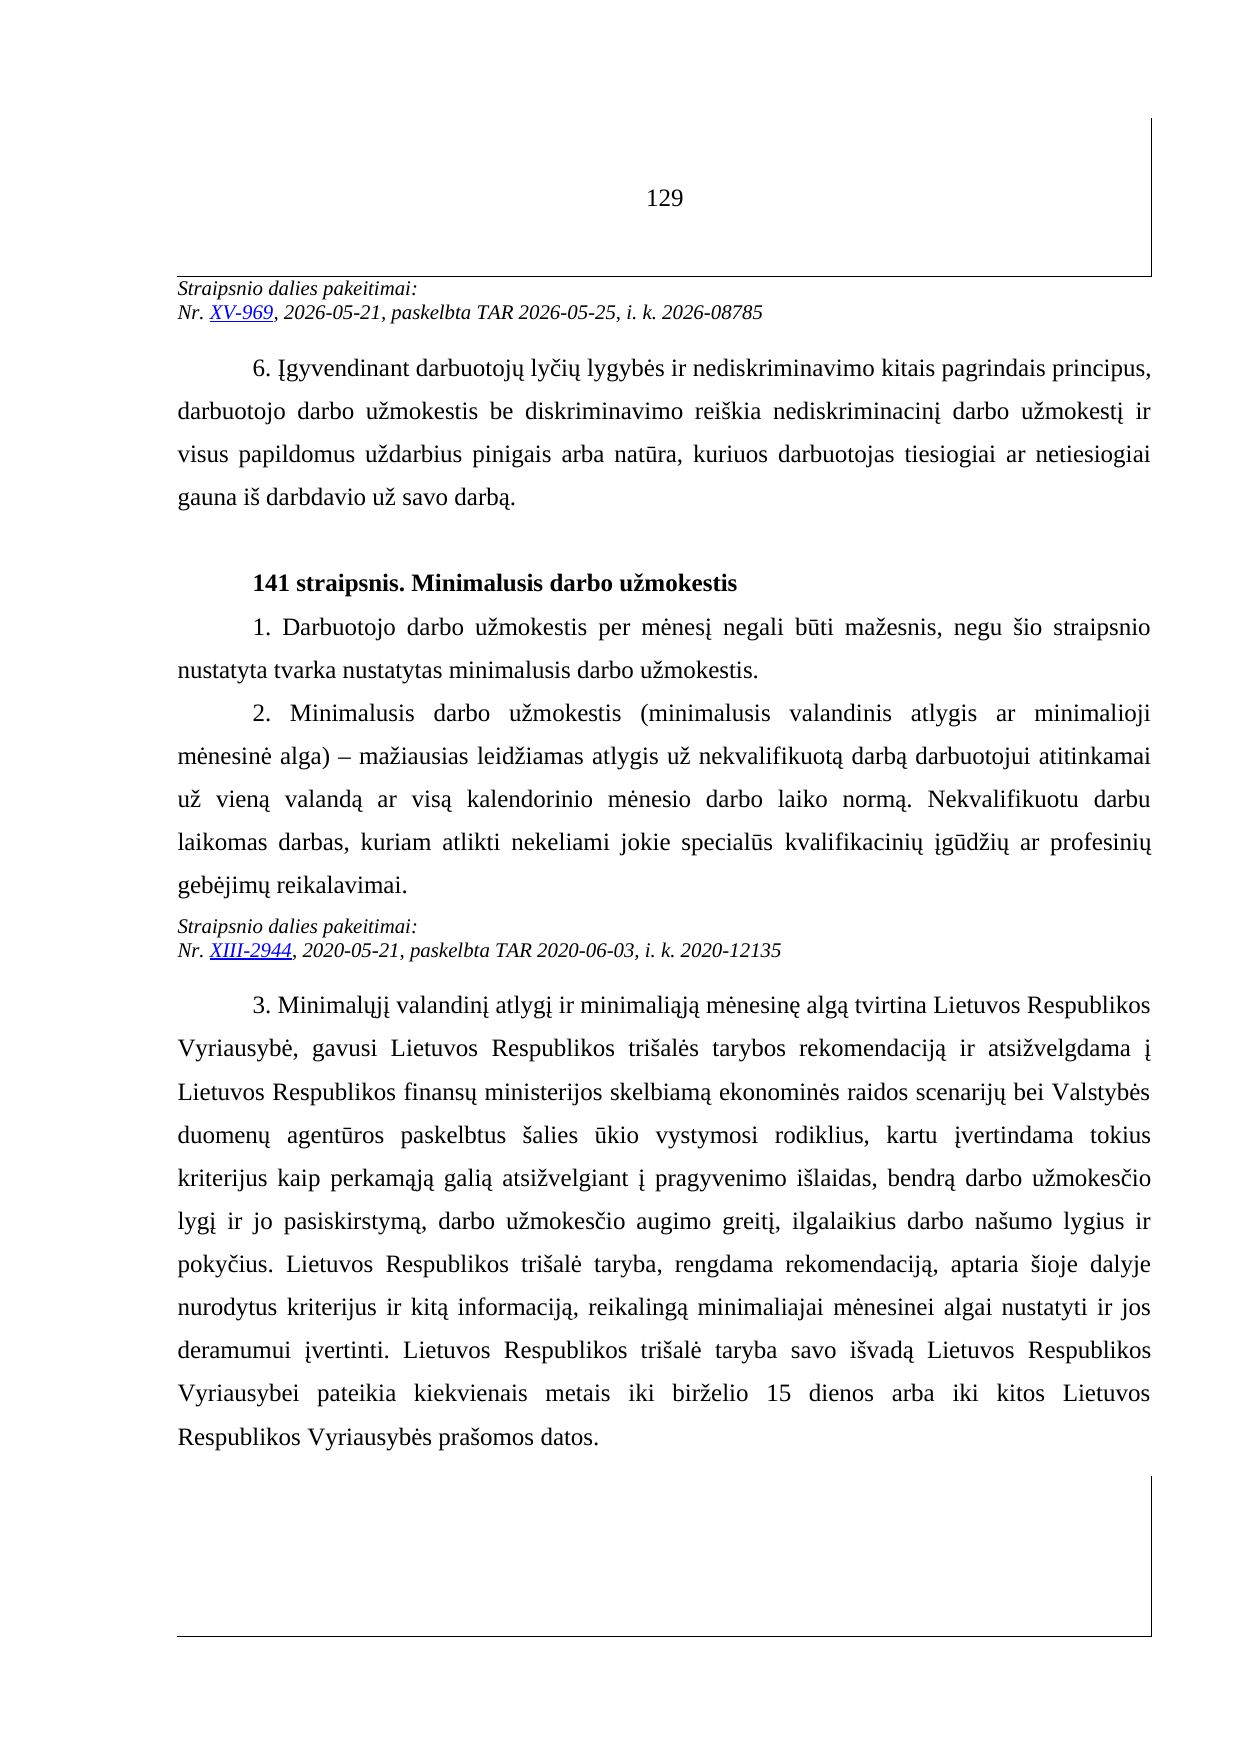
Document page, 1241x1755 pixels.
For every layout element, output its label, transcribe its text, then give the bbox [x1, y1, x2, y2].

text 1. Darbuotojo darbo užmokestis per mėnesį negali būti mažesnis, negu šio straipsnio nustatyta tvarka nustatytas minimalusis darbo užmokestis. [177, 612, 1152, 683]
text Nr. XV-969, 2026-05-21, paskelbta TAR 2026-05-25, i. k. 2026-08785 [177, 300, 1152, 324]
text Straipsnio dalies pakeitimai: [177, 276, 1152, 300]
text 6. Įgyvendinant darbuotojų lyčių lygybės ir nediskriminavimo kitais pagrindais principus, darbuotojo darbo užmokestis be diskriminavimo reiškia nediskriminacinį darbo užmokestį ir visus papildomus uždarbius pinigais arba natūra, kuriuos darbuotojas tiesiogiai ar netiesiogiai gauna iš darbdavio už savo darbą. [177, 353, 1152, 511]
subtitle 141 straipsnis. Minimalusis darbo užmokestis [177, 568, 1152, 597]
text Straipsnio dalies pakeitimai: [177, 913, 1152, 938]
text Nr. XIII-2944, 2020-05-21, paskelbta TAR 2020-06-03, i. k. 2020-12135 [177, 938, 1152, 962]
text 3. Minimalųjį valandinį atlygį ir minimaliąją mėnesinę algą tvirtina Lietuvos Respublikos Vyriausybė, gavusi Lietuvos Respublikos trišalės tarybos rekomendaciją ir atsižvelgdama į Lietuvos Respublikos finansų ministerijos skelbiamą ekonominės raidos scenarijų bei Valstybės duomenų agentūros paskelbtus šalies ūkio vystymosi rodiklius, kartu įvertindama tokius kriterijus kaip perkamąją galią atsižvelgiant į pragyvenimo išlaidas, bendrą darbo užmokesčio lygį ir jo pasiskirstymą, darbo užmokesčio augimo greitį, ilgalaikius darbo našumo lygius ir pokyčius. Lietuvos Respublikos trišalė taryba, rengdama rekomendaciją, aptaria šioje dalyje nurodytus kriterijus ir kitą informaciją, reikalingą minimaliajai mėnesinei algai nustatyti ir jos deramumui įvertinti. Lietuvos Respublikos trišalė taryba savo išvadą Lietuvos Respublikos Vyriausybei pateikia kiekvienais metais iki birželio 15 dienos arba iki kitos Lietuvos Respublikos Vyriausybės prašomos datos. [177, 990, 1152, 1450]
text 2. Minimalusis darbo užmokestis (minimalusis valandinis atlygis ar minimalioji mėnesinė alga) – mažiausias leidžiamas atlygis už nekvalifikuotą darbą darbuotojui atitinkamai už vieną valandą ar visą kalendorinio mėnesio darbo laiko normą. Nekvalifikuotu darbu laikomas darbas, kuriam atlikti nekeliami jokie specialūs kvalifikacinių įgūdžių ar profesinių gebėjimų reikalavimai. [177, 698, 1152, 899]
